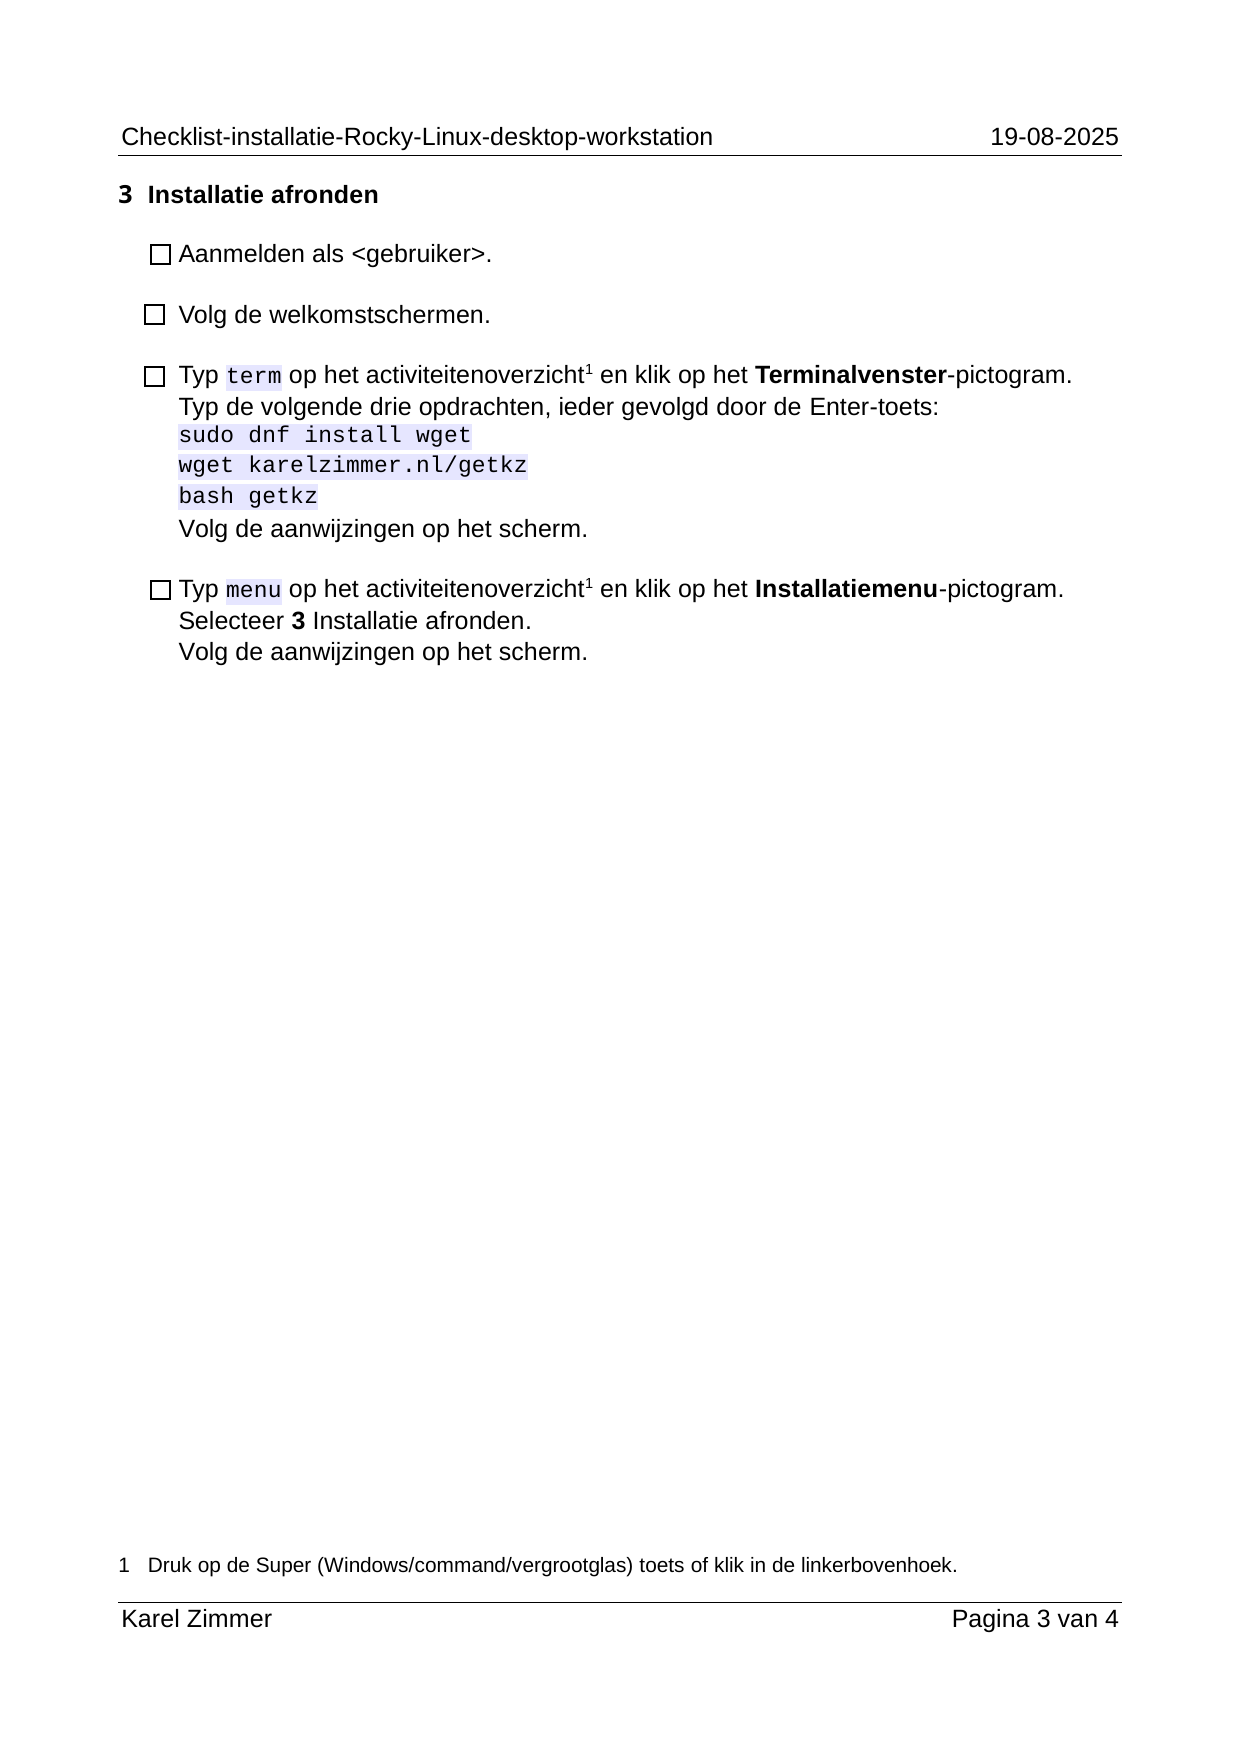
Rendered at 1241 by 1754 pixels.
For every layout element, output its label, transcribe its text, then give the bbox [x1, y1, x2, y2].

table_cell Selecteer 3 Installatie afronden. [177, 606, 1122, 636]
table_cell [118, 269, 142, 300]
table_cell [142, 544, 177, 574]
table_cell [142, 330, 177, 360]
table_cell [142, 423, 177, 453]
table_cell bash getkz [177, 483, 1122, 513]
table_cell [118, 574, 142, 606]
table_cell [142, 392, 177, 422]
table_cell [142, 606, 177, 636]
table_cell [177, 330, 1122, 360]
table_cell [118, 300, 142, 330]
table_cell [118, 483, 142, 513]
table_cell [142, 269, 177, 300]
table_cell [142, 360, 177, 392]
table_header Aanmelden als <gebruiker>. [177, 239, 1122, 269]
table_cell [118, 360, 142, 392]
table_cell [142, 574, 177, 606]
table_cell [177, 269, 1122, 300]
table_cell [118, 606, 142, 636]
table_cell [142, 300, 177, 330]
table_cell Volg de aanwijzingen op het scherm. [177, 636, 1122, 667]
table_header [118, 239, 142, 269]
table_cell [142, 514, 177, 544]
table_cell wget karelzimmer.nl/getkz [177, 453, 1122, 483]
table_cell [142, 636, 177, 667]
table_cell Volg de aanwijzingen op het scherm. [177, 514, 1122, 544]
table_cell [118, 392, 142, 422]
table_cell Typ de volgende drie opdrachten, ieder gevolgd door de Enter-toets: [177, 392, 1122, 422]
table_cell [118, 330, 142, 360]
table_cell [177, 544, 1122, 574]
table_cell Typ menu op het activiteitenoverzicht1 en klik op het Installatiemenu-pictogram. [177, 574, 1122, 606]
table_cell Typ term op het activiteitenoverzicht en klik op het Terminalvenster-pictogram. [177, 360, 1122, 392]
table_cell Volg de welkomstschermen. [177, 300, 1122, 330]
table_cell [118, 423, 142, 453]
table_cell [118, 453, 142, 483]
table_cell [118, 514, 142, 544]
table_cell [142, 483, 177, 513]
table_cell [118, 544, 142, 574]
table_cell [118, 636, 142, 667]
table_cell sudo dnf install wget [177, 423, 1122, 453]
table_header [142, 239, 177, 269]
list Installatie afronden [118, 177, 1122, 211]
table_cell [142, 453, 177, 483]
